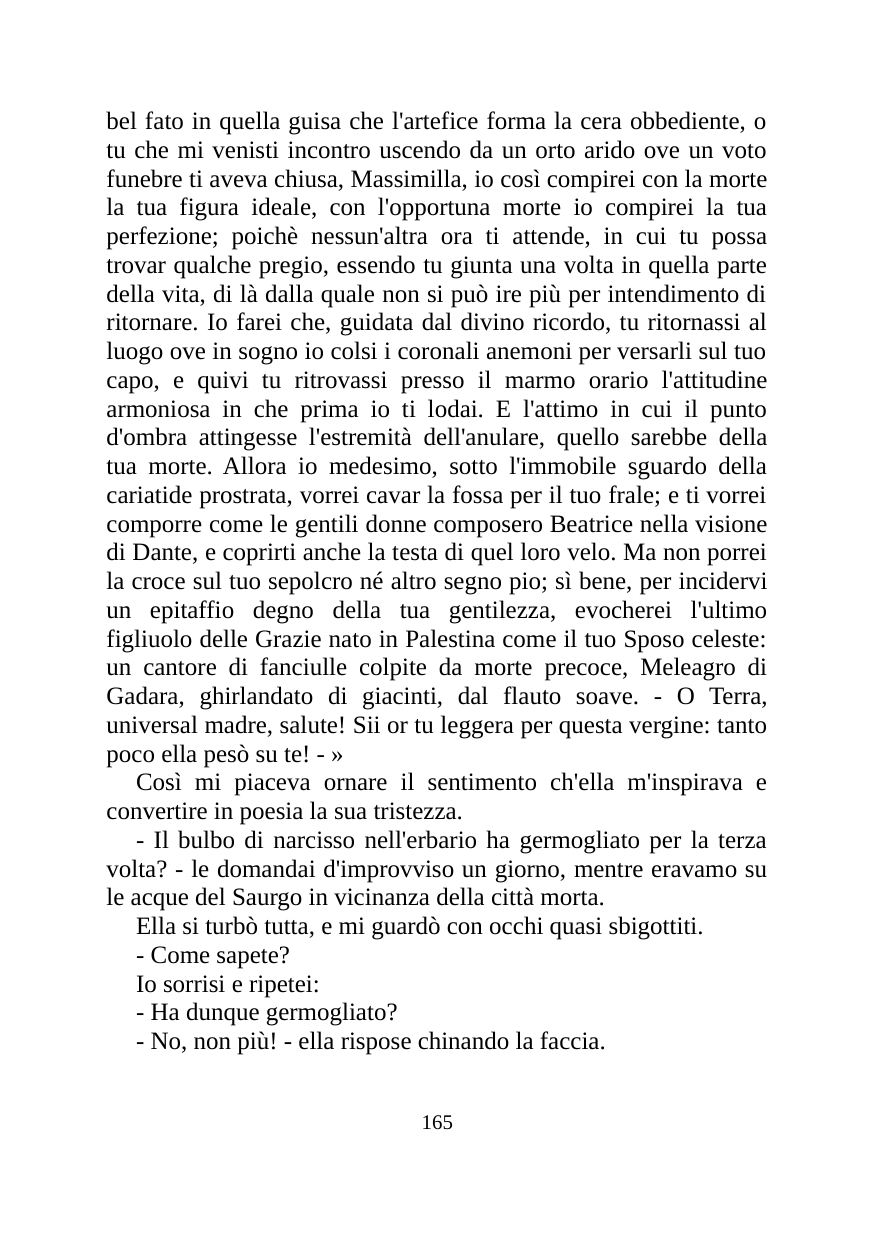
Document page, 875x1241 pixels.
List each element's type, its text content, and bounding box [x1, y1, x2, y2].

text - Il bulbo di narcisso nell'erbario ha germogliato per la terza volta? - le domandai d'improvviso un giorno, mentre eravamo su le acque del Saurgo in vicinanza della città morta. [106, 825, 768, 911]
text - Come sapete? [106, 940, 768, 969]
text Io sorrisi e ripetei: [106, 969, 768, 997]
text bel fato in quella guisa che l'artefice forma la cera obbediente, o tu che mi venisti incontro uscendo da un orto arido ove un voto funebre ti aveva chiusa, Massimilla, io così compirei con la morte la tua figura ideale, con l'opportuna morte io compirei la tua perfezione; poichè nessun'altra ora ti attende, in cui tu possa trovar qualche pregio, essendo tu giunta una volta in quella parte della vita, di là dalla quale non si può ire più per intendimento di ritornare. Io farei che, guidata dal divino ricordo, tu ritornassi al luogo ove in sogno io colsi i coronali anemoni per versarli sul tuo capo, e quivi tu ritrovassi presso il marmo orario l'attitudine armoniosa in che prima io ti lodai. E l'attimo in cui il punto d'ombra attingesse l'estremità dell'anulare, quello sarebbe della tua morte. Allora io medesimo, sotto l'immobile sguardo della cariatide prostrata, vorrei cavar la fossa per il tuo frale; e ti vorrei comporre come le gentili donne composero Beatrice nella visione di Dante, e coprirti anche la testa di quel loro velo. Ma non porrei la croce sul tuo sepolcro né altro segno pio; sì bene, per incidervi un epitaffio degno della tua gentilezza, evocherei l'ultimo figliuolo delle Grazie nato in Palestina come il tuo Sposo celeste: un cantore di fanciulle colpite da morte precoce, Meleagro di Gadara, ghirlandato di giacinti, dal flauto soave. - O Terra, universal madre, salute! Sii or tu leggera per questa vergine: tanto poco ella pesò su te! - » [106, 106, 768, 767]
text Ella si turbò tutta, e mi guardò con occhi quasi sbigottiti. [106, 911, 768, 940]
text - No, non più! - ella rispose chinando la faccia. [106, 1026, 768, 1055]
text Così mi piaceva ornare il sentimento ch'ella m'inspirava e convertire in poesia la sua tristezza. [106, 767, 768, 825]
text - Ha dunque germogliato? [106, 997, 768, 1026]
